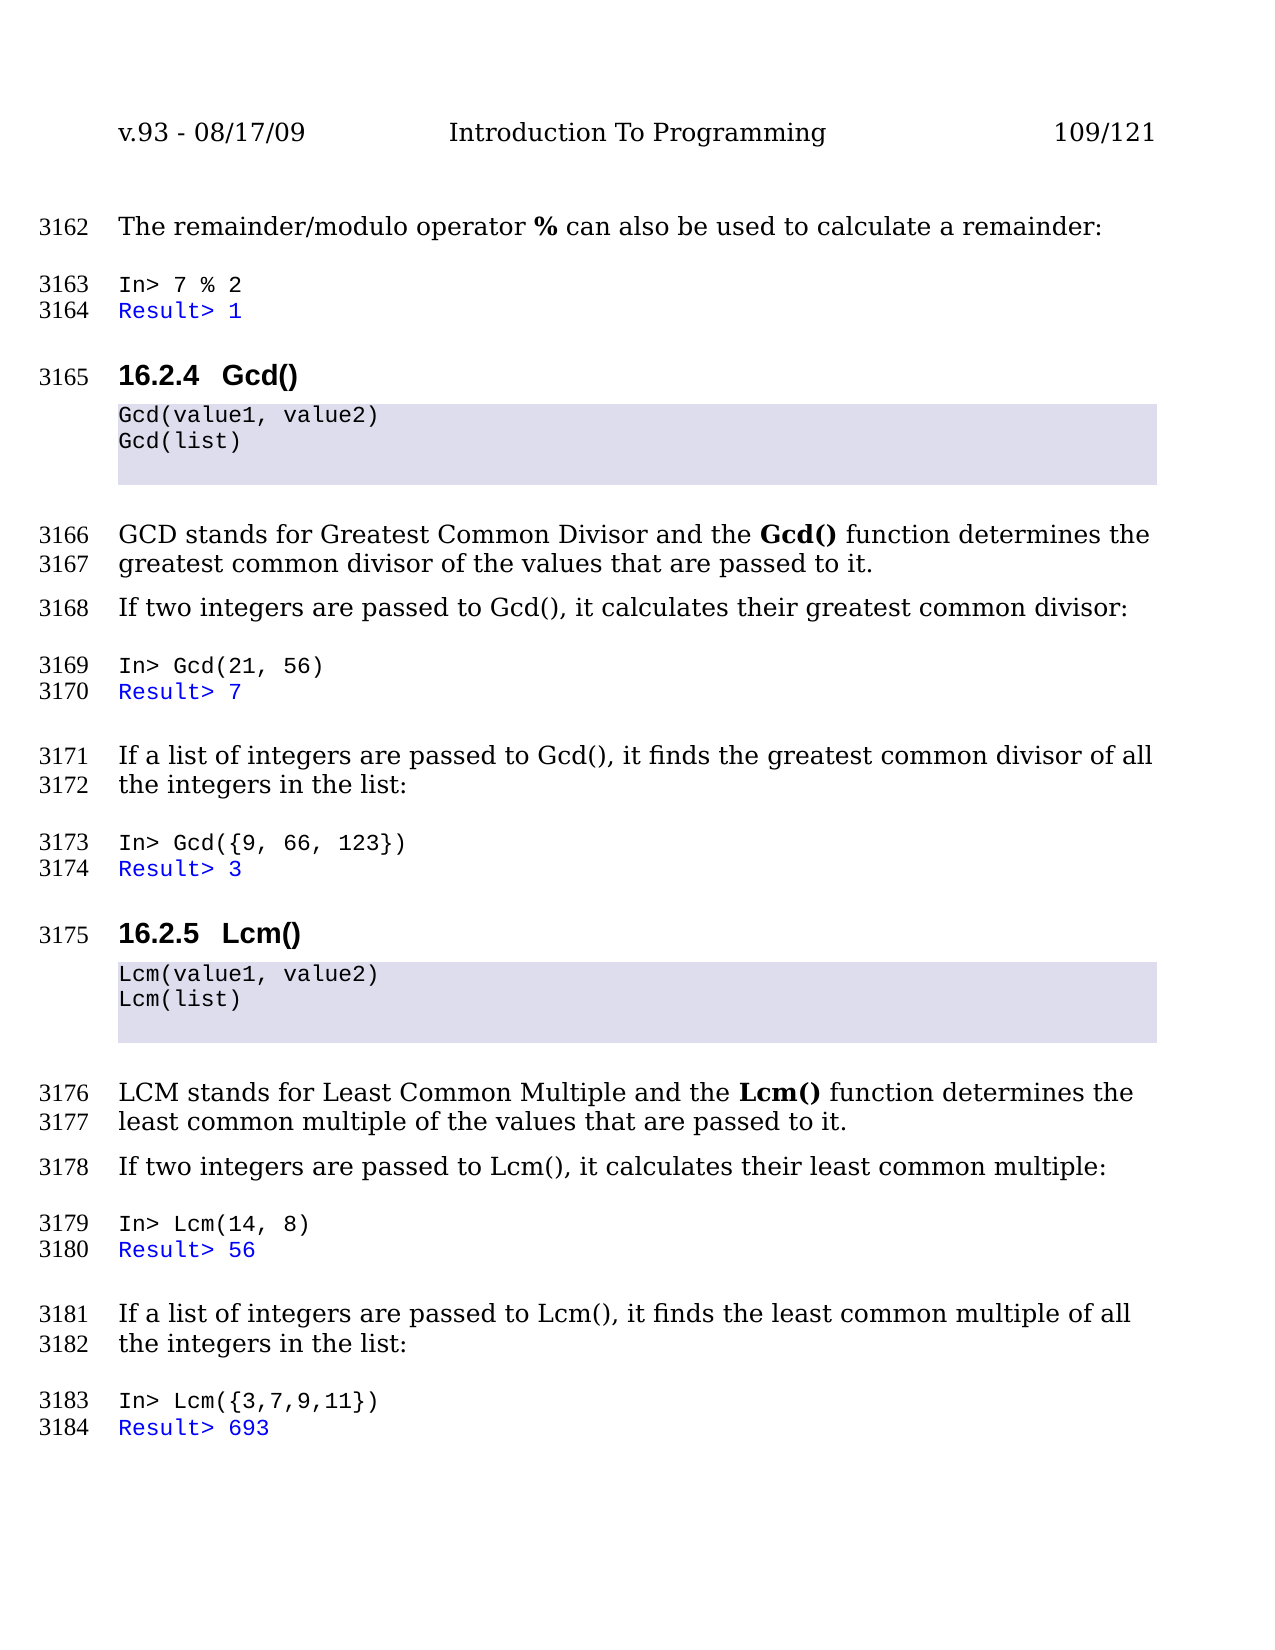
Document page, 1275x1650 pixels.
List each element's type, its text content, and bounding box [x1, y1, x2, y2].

text GCD stands for Greatest Common Divisor and the Gcd() function determines the greatest common divisor of the values that are passed to it. [118, 520, 1157, 578]
text If two integers are passed to Lcm(), it calculates their least common multiple: [118, 1152, 1157, 1181]
text The remainder/modulo operator % can also be used to calculate a remainder: [118, 212, 1157, 241]
text Result> 693 [118, 1416, 1157, 1442]
text If two integers are passed to Gcd(), it calculates their greatest common divisor: [118, 593, 1157, 622]
table_header Lcm(value1, value2) Lcm(list) [118, 962, 1157, 1043]
text Result> 56 [118, 1239, 1157, 1265]
text If a list of integers are passed to Lcm(), it finds the least common multiple of all the integers in the list: [118, 1299, 1157, 1358]
subtitle Gcd() [118, 358, 1157, 391]
text Result> 7 [118, 680, 1157, 706]
text In> Lcm({3,7,9,11}) [118, 1390, 1157, 1416]
text In> Gcd(21, 56) [118, 654, 1157, 680]
subtitle Lcm() [118, 916, 1157, 950]
text LCM stands for Least Common Multiple and the Lcm() function determines the least common multiple of the values that are passed to it. [118, 1078, 1157, 1137]
text In> 7 % 2 [118, 273, 1157, 299]
text In> Gcd({9, 66, 123}) [118, 831, 1157, 857]
text If a list of integers are passed to Gcd(), it finds the greatest common divisor of all the integers in the list: [118, 741, 1157, 799]
text In> Lcm(14, 8) [118, 1213, 1157, 1239]
table_header Gcd(value1, value2) Gcd(list) [118, 404, 1157, 485]
text Result> 1 [118, 299, 1157, 325]
text Result> 3 [118, 857, 1157, 883]
